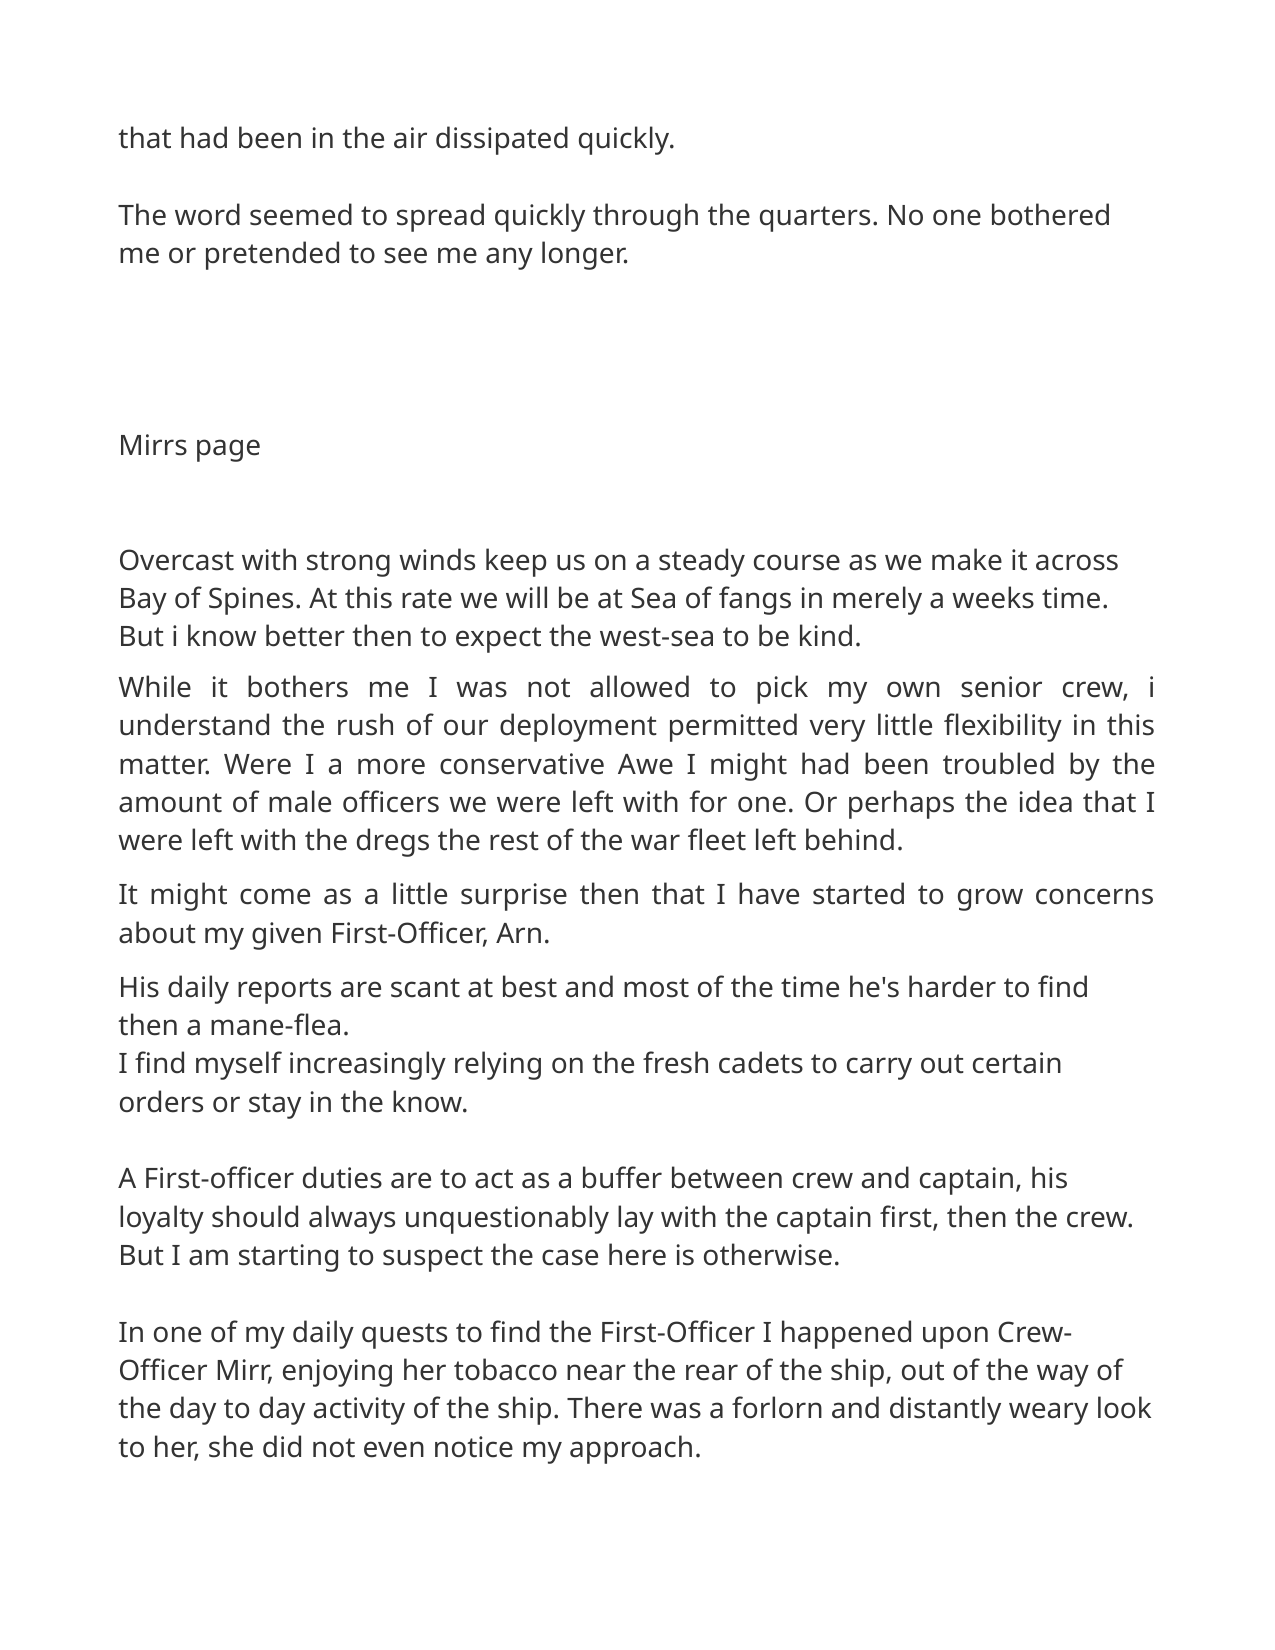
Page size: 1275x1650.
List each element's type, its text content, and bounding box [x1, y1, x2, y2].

text Overcast with strong winds keep us on a steady course as we make it across Bay of Spines. At this rate we will be at Sea of fangs in merely a weeks time. But i know better then to expect the west-sea to be kind. [118, 540, 1157, 655]
text In one of my daily quests to find the First-Officer I happened upon Crew-Officer Mirr, enjoying her tobacco near the rear of the ship, out of the way of the day to day activity of the ship. There was a forlorn and distantly weary look to her, she did not even notice my approach. [118, 1312, 1157, 1465]
text It might come as a little surprise then that I have started to grow concerns about my given First-Officer, Arn. [118, 874, 1157, 951]
text A First-officer duties are to act as a buffer between crew and captain, his loyalty should always unquestionably lay with the captain first, then the crew. But I am starting to suspect the case here is otherwise. [118, 1158, 1157, 1273]
text that had been in the air dissipated quickly. [118, 118, 1157, 156]
text His daily reports are scant at best and most of the time he's harder to find then a mane-flea. [118, 967, 1157, 1043]
text While it bothers me I was not allowed to pick my own senior crew, i understand the rush of our deployment permitted very little flexibility in this matter. Were I a more conservative Awe I might had been troubled by the amount of male officers we were left with for one. Or perhaps the idea that I were left with the dregs the rest of the war fleet left behind. [118, 667, 1157, 859]
text I find myself increasingly relying on the fresh cadets to carry out certain orders or stay in the know. [118, 1043, 1157, 1120]
text The word seemed to spread quickly through the quarters. No one bothered me or pretended to see me any longer. [118, 195, 1157, 271]
text Mirrs page [118, 425, 1157, 463]
